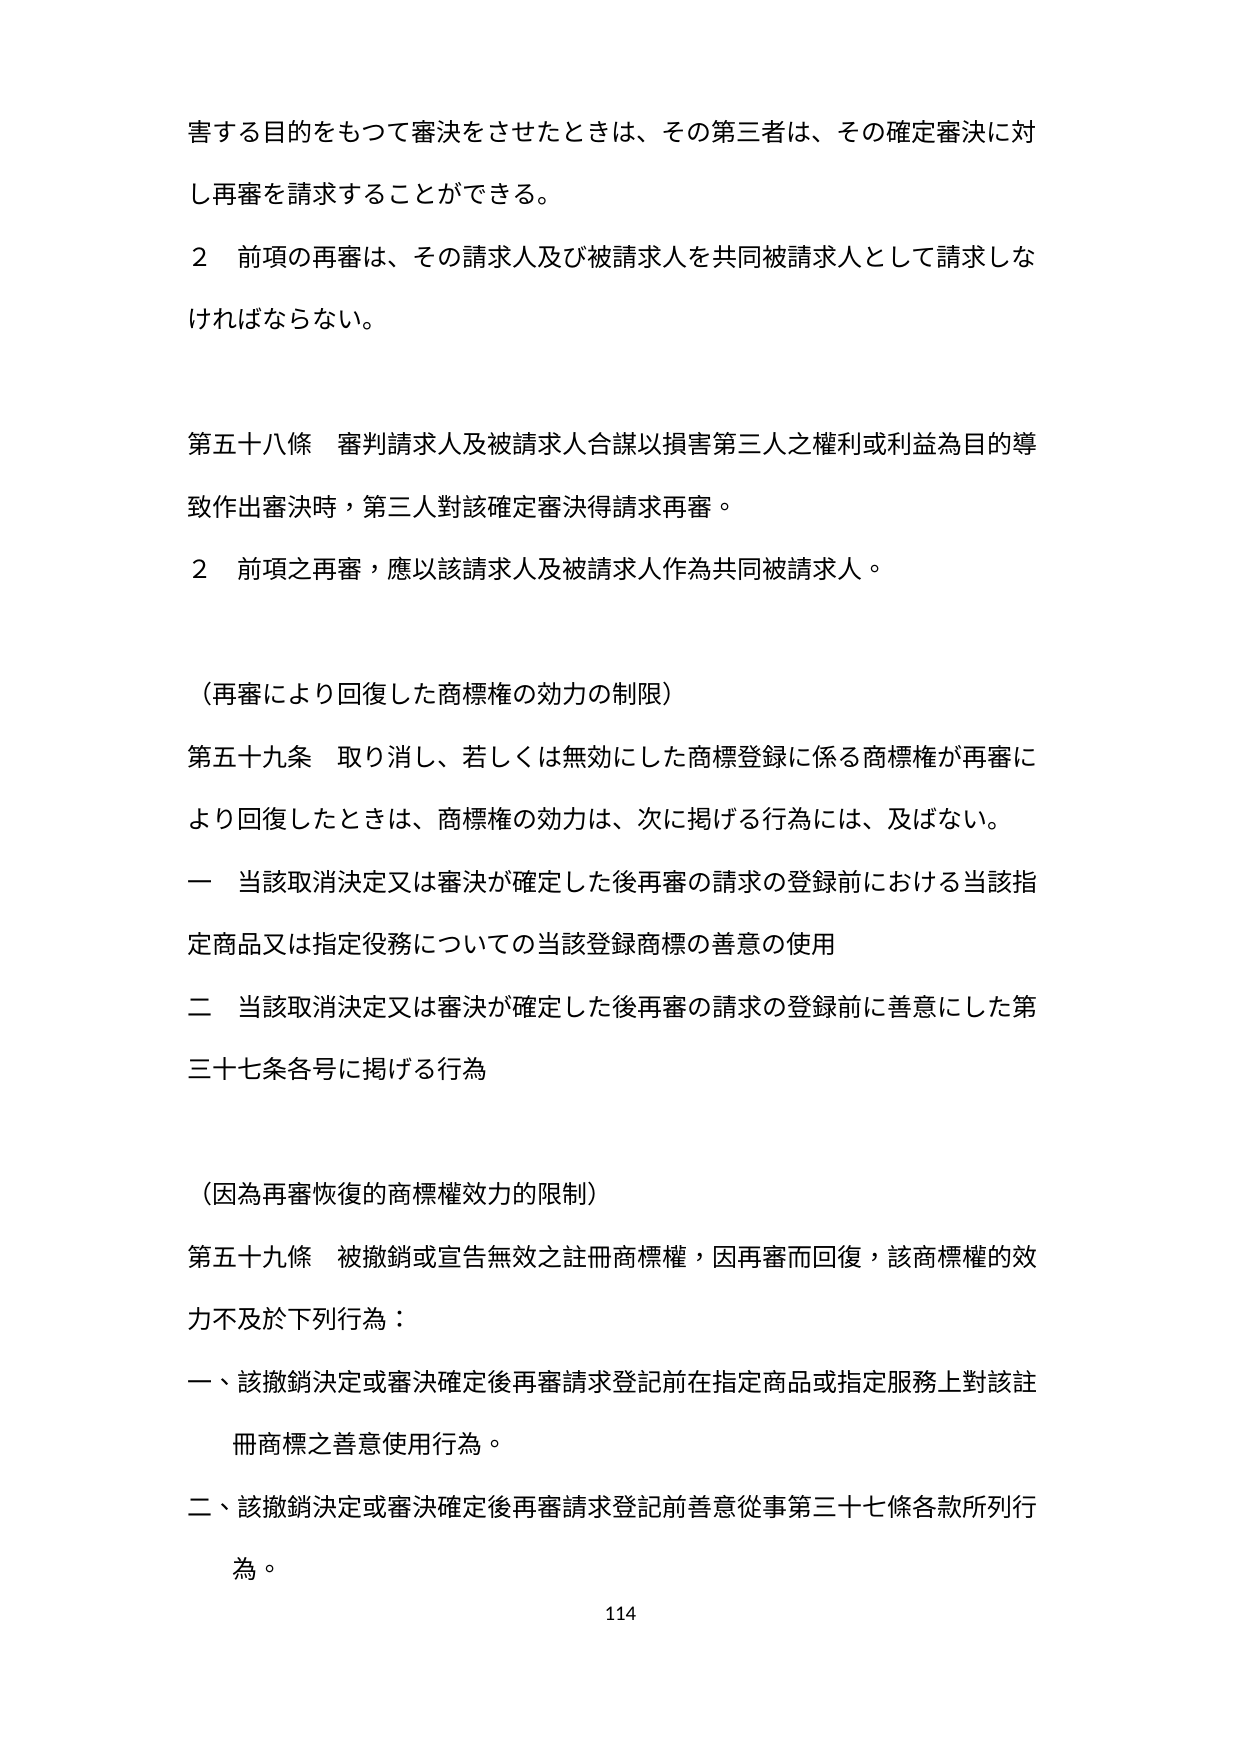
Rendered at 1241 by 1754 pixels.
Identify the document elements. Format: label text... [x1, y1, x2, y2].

text 二 当該取消決定又は審決が確定した後再審の請求の登録前に善意にした第三十七条各号に掲げる行為 [187, 964, 1053, 1089]
text 害する目的をもつて審決をさせたときは、その第三者は、その確定審決に対し再審を請求することができる。 [187, 89, 1053, 214]
text （因為再審恢復的商標權效力的限制） [187, 1151, 1053, 1214]
text 一 当該取消決定又は審決が確定した後再審の請求の登録前における当該指定商品又は指定役務についての当該登録商標の善意の使用 [187, 839, 1053, 964]
text （再審により回復した商標権の効力の制限） [187, 651, 1053, 714]
text 第五十九條 被撤銷或宣告無效之註冊商標權，因再審而回復，該商標權的效力不及於下列行為： [187, 1214, 1053, 1339]
text 一、該撤銷決定或審決確定後再審請求登記前在指定商品或指定服務上對該註冊商標之善意使用行為。 [187, 1339, 1053, 1464]
text ２ 前項之再審，應以該請求人及被請求人作為共同被請求人。 [187, 526, 1053, 589]
text 第五十八條 審判請求人及被請求人合謀以損害第三人之權利或利益為目的導致作出審決時，第三人對該確定審決得請求再審。 [187, 401, 1053, 526]
text 二、該撤銷決定或審決確定後再審請求登記前善意從事第三十七條各款所列行為。 [187, 1464, 1053, 1589]
text ２ 前項の再審は、その請求人及び被請求人を共同被請求人として請求しなければならない。 [187, 214, 1053, 339]
text 第五十九条 取り消し、若しくは無効にした商標登録に係る商標権が再審により回復したときは、商標権の効力は、次に掲げる行為には、及ばない。 [187, 714, 1053, 839]
